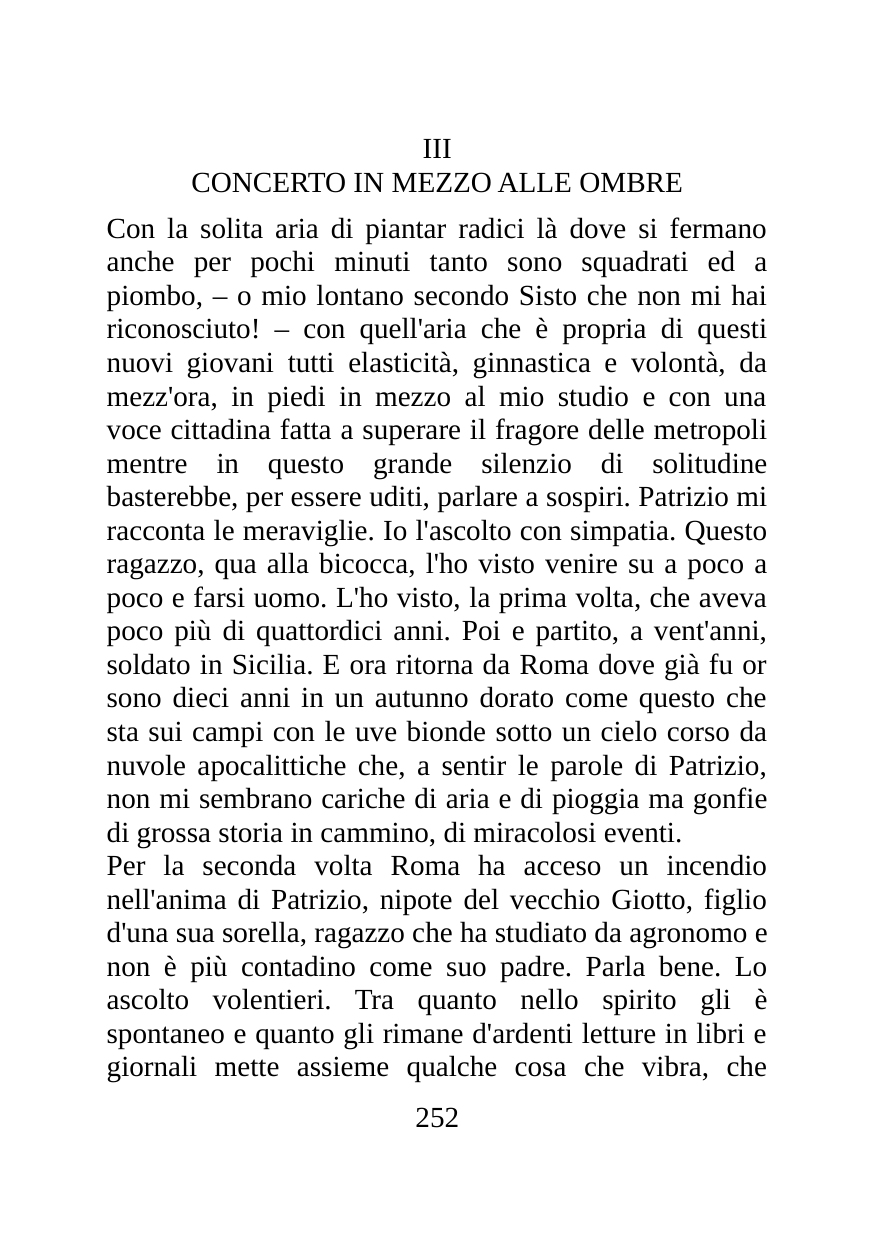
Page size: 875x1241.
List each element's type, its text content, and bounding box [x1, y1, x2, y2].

subtitle III CONCERTO IN MEZZO ALLE OMBRE [106, 131, 768, 198]
text Con la solita aria di piantar radici là dove si fermano anche per pochi minuti tanto sono squadrati ed a piombo, – o mio lontano secondo Sisto che non mi hai riconosciuto! – con quell'aria che è propria di questi nuovi giovani tutti elasticità, ginnastica e volontà, da mezz'ora, in piedi in mezzo al mio studio e con una voce cittadina fatta a superare il fragore delle metropoli mentre in questo grande silenzio di solitudine basterebbe, per essere uditi, parlare a sospiri. Patrizio mi racconta le meraviglie. Io l'ascolto con simpatia. Questo ragazzo, qua alla bicocca, l'ho visto venire su a poco a poco e farsi uomo. L'ho visto, la prima volta, che aveva poco più di quattordici anni. Poi e partito, a vent'anni, soldato in Sicilia. E ora ritorna da Roma dove già fu or sono dieci anni in un autunno dorato come questo che sta sui campi con le uve bionde sotto un cielo corso da nuvole apocalittiche che, a sentir le parole di Patrizio, non mi sembrano cariche di aria e di pioggia ma gonfie di grossa storia in cammino, di miracolosi eventi. [106, 211, 768, 848]
text Per la seconda volta Roma ha acceso un incendio nell'anima di Patrizio, nipote del vecchio Giotto, figlio d'una sua sorella, ragazzo che ha studiato da agronomo e non è più contadino come suo padre. Parla bene. Lo ascolto volentieri. Tra quanto nello spirito gli è spontaneo e quanto gli rimane d'ardenti letture in libri e giornali mette assieme qualche cosa che vibra, che [106, 848, 768, 1083]
